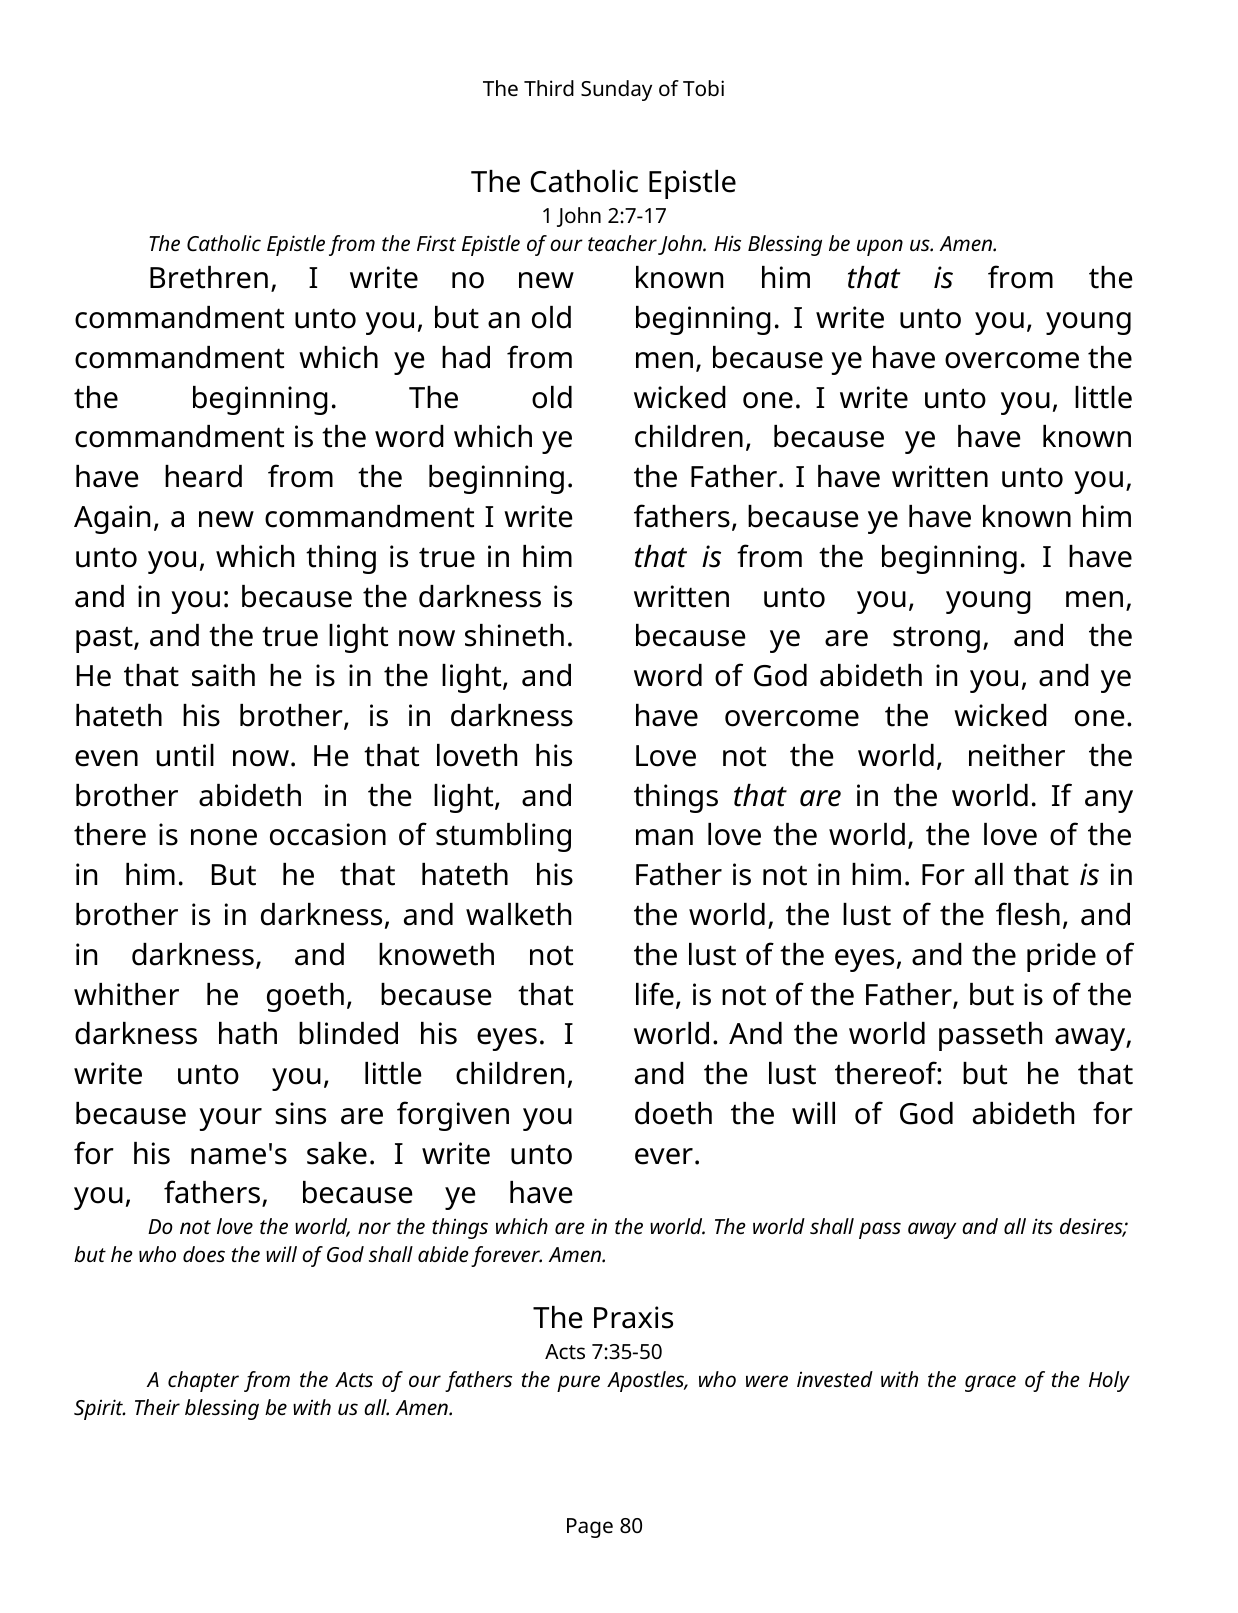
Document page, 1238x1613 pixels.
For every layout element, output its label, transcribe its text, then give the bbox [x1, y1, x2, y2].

text The Praxis [74, 1297, 1134, 1337]
text known him that is from the beginning. I write unto you, young men, because ye have overcome the wicked one. I write unto you, little children, because ye have known the Father. I have written unto you, fathers, because ye have known him that is from the beginning. I have written unto you, young men, because ye are strong, and the word of God abideth in you, and ye have overcome the wicked one. Love not the world, neither the things that are in the world. If any man love the world, the love of the Father is not in him. For all that is in the world, the lust of the flesh, and the lust of the eyes, and the pride of life, is not of the Father, but is of the world. And the world passeth away, and the lust thereof: but he that doeth the will of God abideth for ever. [633, 257, 1134, 1173]
text The Third Sunday of Tobi [72, 74, 1135, 102]
text 1 John 2:7-17 [74, 201, 1134, 229]
text Acts 7:35-50 [74, 1337, 1134, 1365]
text Brethren, I write no new commandment unto you, but an old commandment which ye had from the beginning. The old commandment is the word which ye have heard from the beginning. Again, a new commandment I write unto you, which thing is true in him and in you: because the darkness is past, and the true light now shineth. He that saith he is in the light, and hateth his brother, is in darkness even until now. He that loveth his brother abideth in the light, and there is none occasion of stumbling in him. But he that hateth his brother is in darkness, and walketh in darkness, and knoweth not whither he goeth, because that darkness hath blinded his eyes. I write unto you, little children, because your sins are forgiven you for his name's sake. I write unto you, fathers, because ye have [74, 257, 574, 1212]
text A chapter from the Acts of our fathers the pure Apostles, who were invested with the grace of the Holy Spirit. Their blessing be with us all. Amen. [74, 1365, 1134, 1422]
text Do not love the world, nor the things which are in the world. The world shall pass away and all its desires; but he who does the will of God shall abide forever. Amen. [74, 1212, 1134, 1269]
text The Catholic Epistle [74, 161, 1134, 201]
text The Catholic Epistle from the First Epistle of our teacher John. His Blessing be upon us. Amen. [74, 229, 1134, 257]
